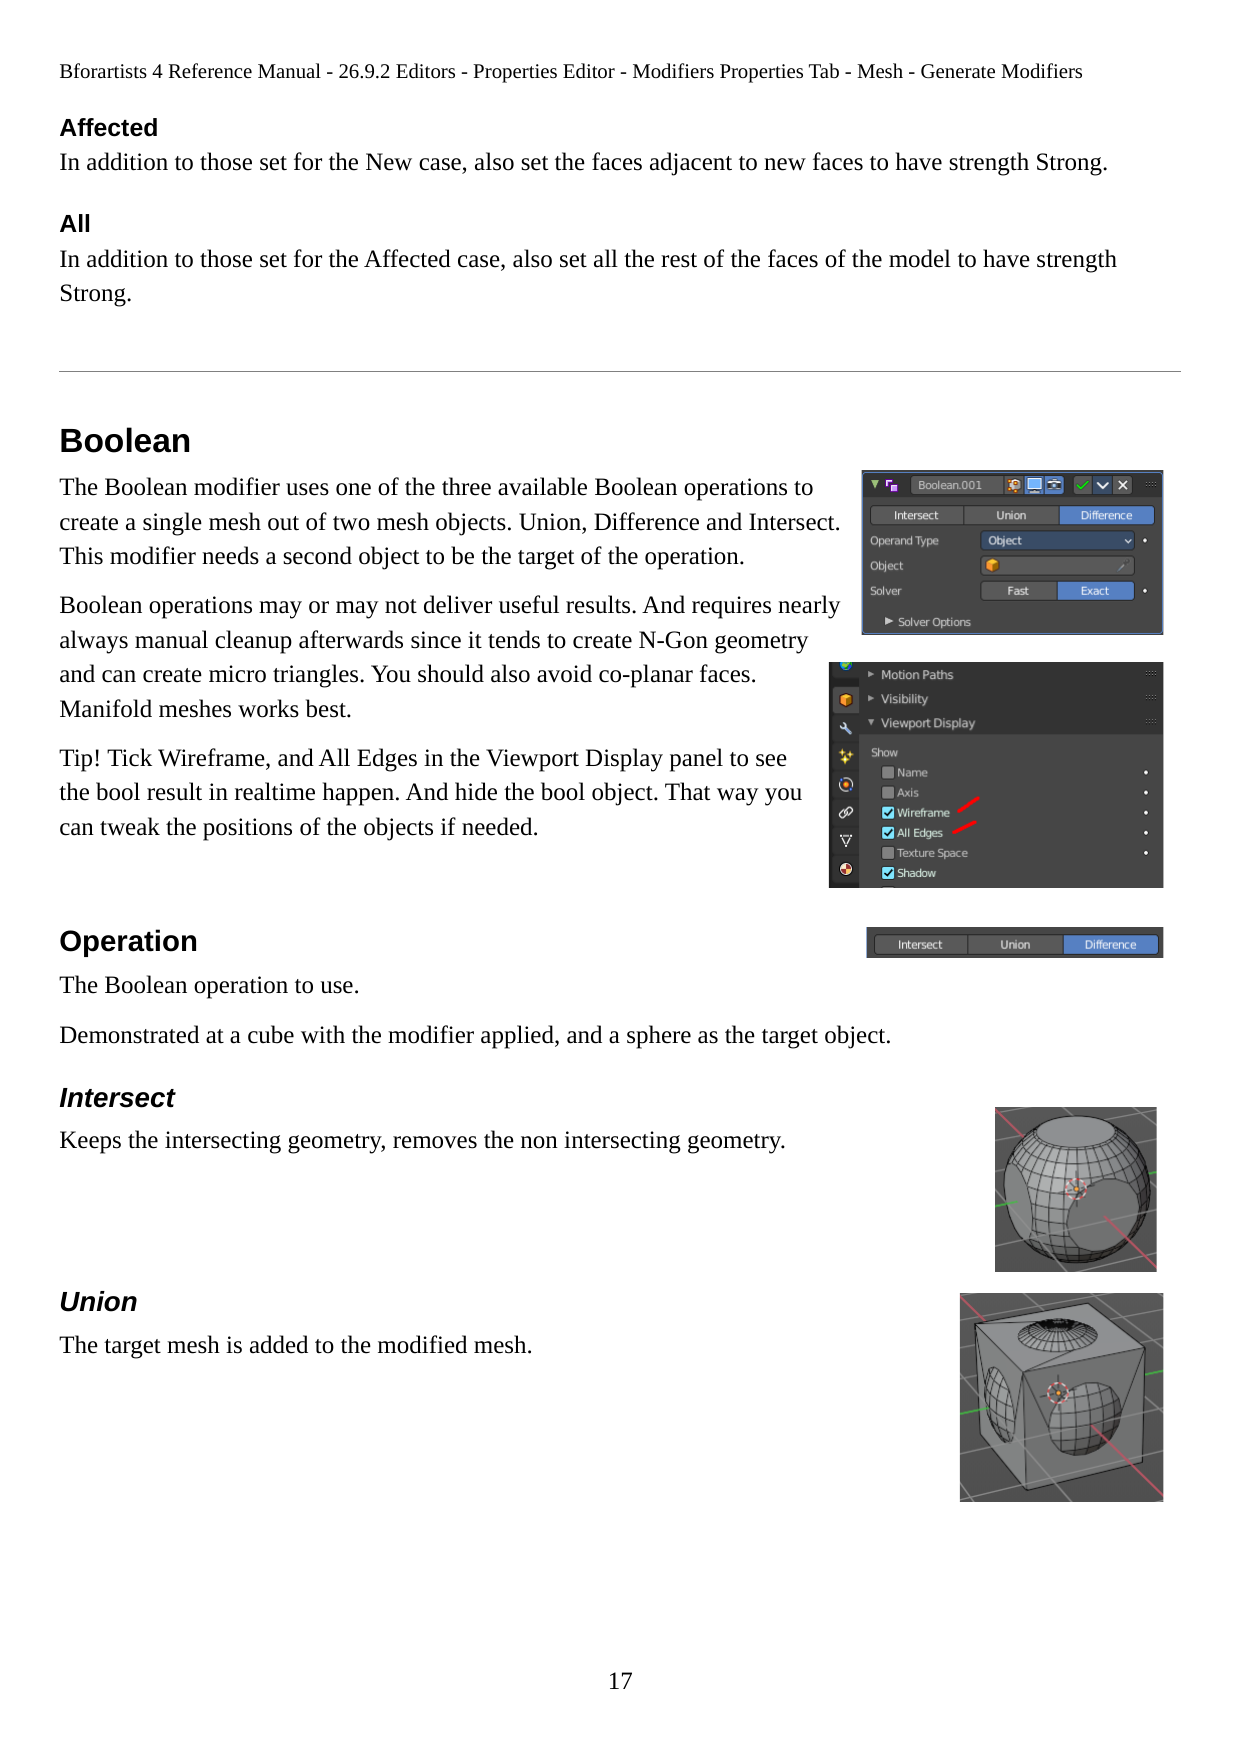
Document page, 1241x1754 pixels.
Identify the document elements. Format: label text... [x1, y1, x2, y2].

text The target mesh is added to the modified mesh. [59, 1330, 959, 1358]
picture [861, 470, 1164, 635]
subtitle Intersect [59, 1081, 1181, 1113]
picture [959, 1293, 1164, 1502]
picture [828, 662, 1164, 888]
text Boolean operations may or may not deliver useful results. And requires nearly always manual cleanup afterwards since it tends to create N-Gon geometry and can create micro triangles. You should also avoid co-planar faces. Manifold meshes works best. [59, 590, 1181, 722]
subtitle Operation [59, 924, 1181, 958]
text The Boolean operation to use. [59, 971, 1181, 999]
text In addition to those set for the Affected case, also set all the rest of the faces of the model to have strength Strong. [59, 244, 1181, 307]
text Demonstrated at a cube with the modifier applied, and a sphere as the target object. [59, 1020, 1181, 1048]
subtitle Boolean [59, 421, 1181, 460]
picture [866, 927, 1164, 958]
subtitle Affected [59, 113, 1181, 141]
text In addition to those set for the New case, also set the faces adjacent to new faces to have strength Strong. [59, 147, 1181, 176]
picture [995, 1107, 1157, 1272]
text Keeps the intersecting geometry, removes the non intersecting geometry. [59, 1126, 995, 1154]
text The Boolean modifier uses one of the three available Boolean operations to create a single mesh out of two mesh objects. Union, Difference and Intersect. This modifier needs a second object to be the target of the operation. [59, 472, 861, 570]
subtitle Union [59, 1285, 1181, 1317]
subtitle All [59, 209, 1181, 237]
text Tip! Tick Wireframe, and All Edges in the Viewport Display panel to see the bool result in realtime happen. And hide the bool object. That way you can tweak the positions of the objects if needed. [59, 743, 828, 840]
